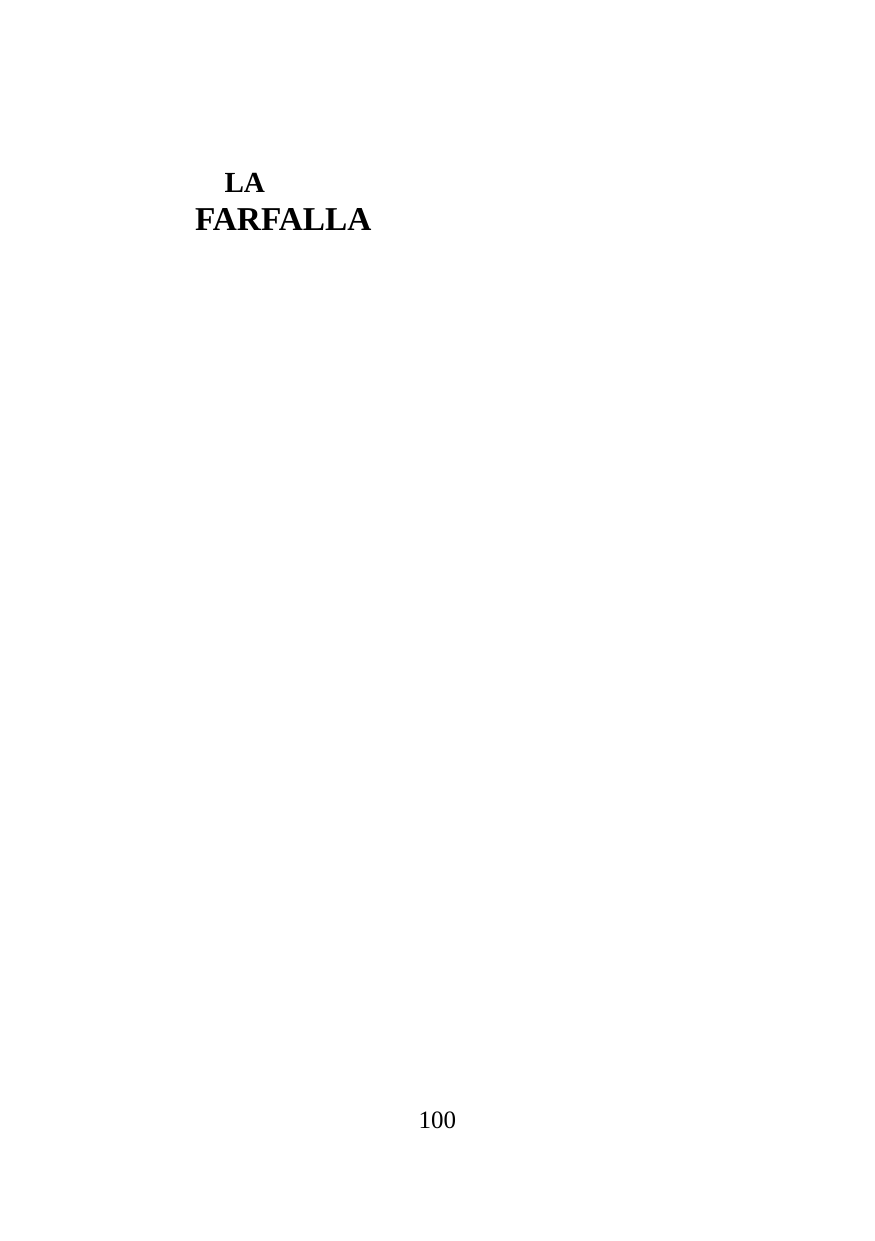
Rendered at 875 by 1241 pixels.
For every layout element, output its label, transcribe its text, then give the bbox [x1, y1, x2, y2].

subtitle LA FARFALLA [195, 165, 768, 237]
